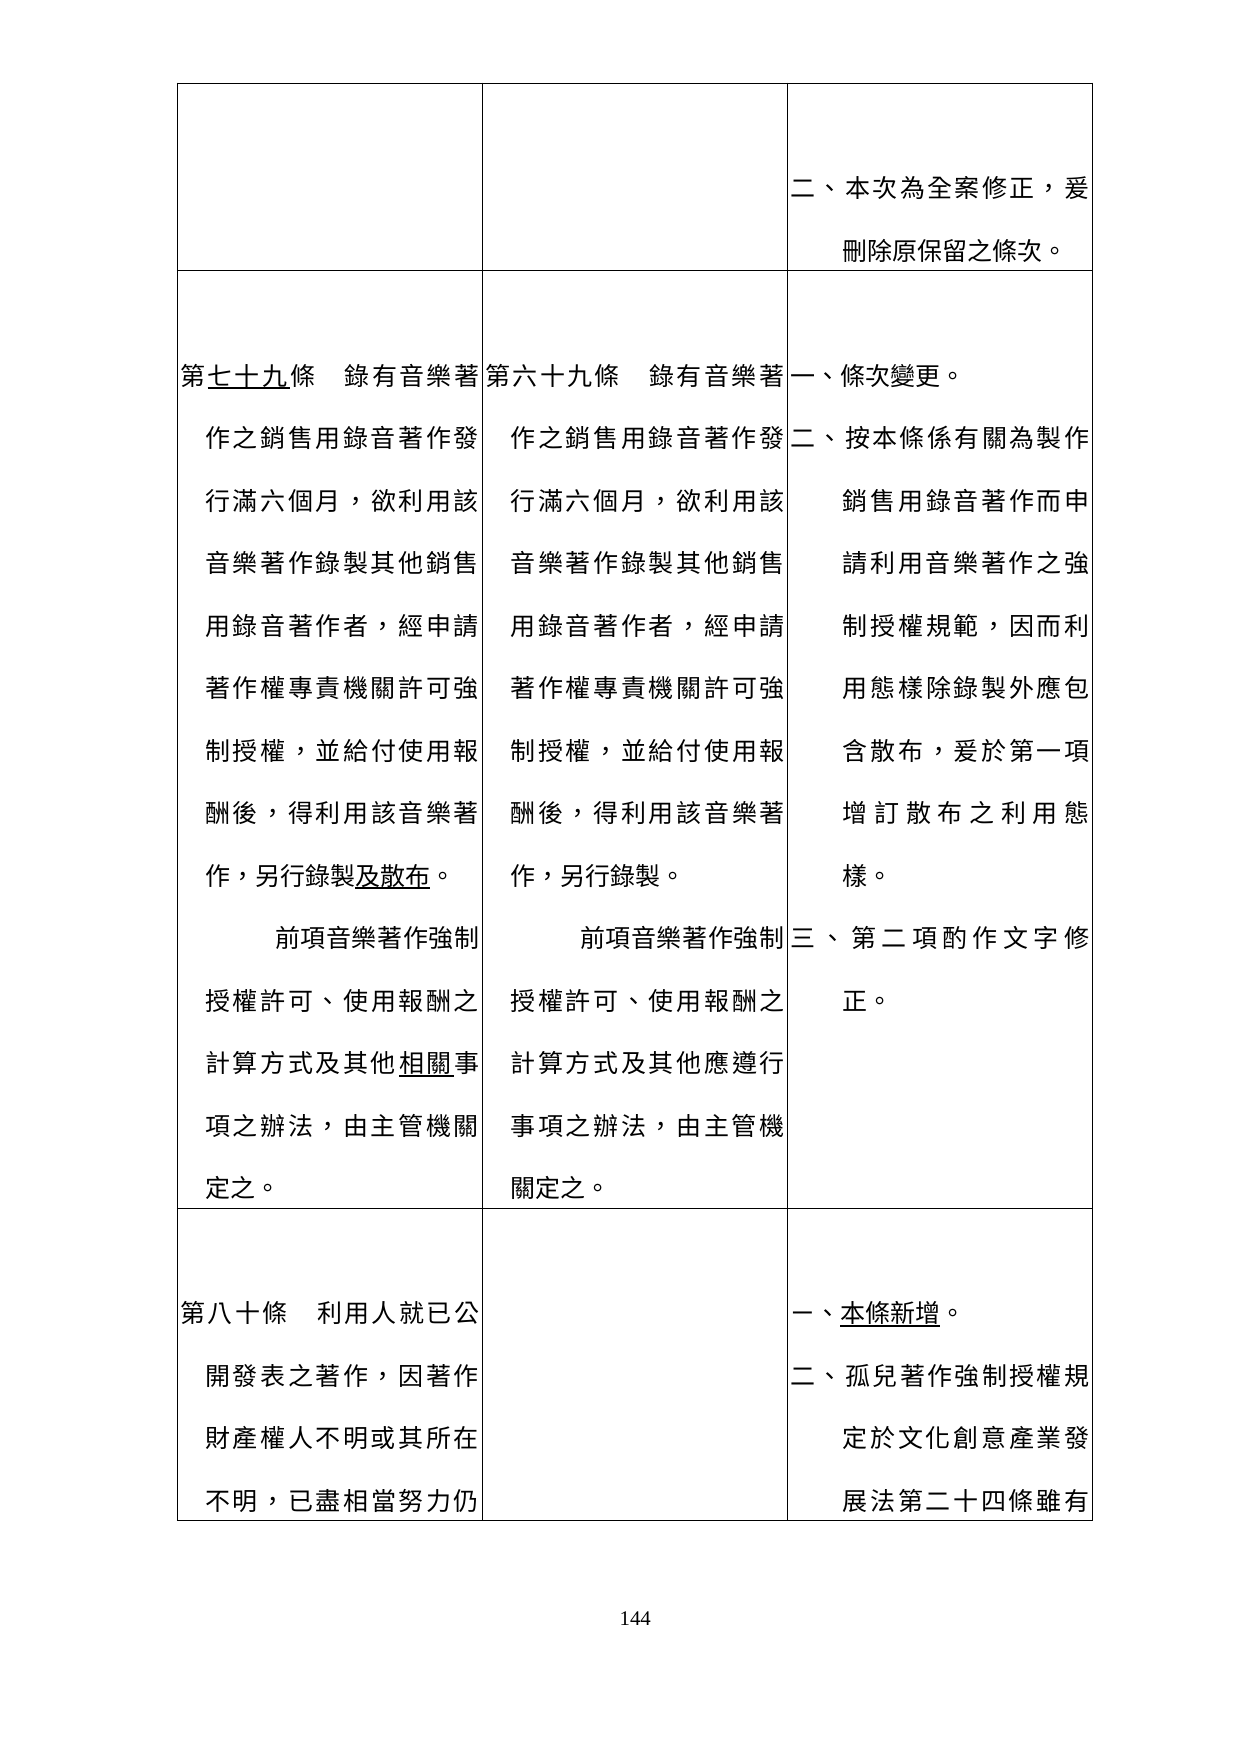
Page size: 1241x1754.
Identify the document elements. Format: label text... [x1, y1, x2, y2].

table_cell [178, 84, 482, 270]
table_cell [483, 1209, 787, 1520]
table_cell 第六十九條 錄有音樂著作之銷售用錄音著作發行滿六個月，欲利用該音樂著作錄製其他銷售用錄音著作者，經申請著作權專責機關許可強制授權，並給付使用報酬後，得利用該音樂著作，另行錄製。 前項音樂著作強制授權許可、使用報酬之計算方式及其他應遵行事項之辦法，由主管機關定之。 [483, 271, 787, 1208]
table_cell 第七十九條 錄有音樂著作之銷售用錄音著作發行滿六個月，欲利用該音樂著作錄製其他銷售用錄音著作者，經申請著作權專責機關許可強制授權，並給付使用報酬後，得利用該音樂著作，另行錄製及散布。 前項音樂著作強制授權許可、使用報酬之計算方式及其他相關事項之辦法，由主管機關定之。 [178, 271, 482, 1208]
table_cell 二、本次為全案修正，爰刪除原保留之條次。 [788, 84, 1092, 270]
table_cell 一、條次變更。 二、按本條係有關為製作銷售用錄音著作而申請利用音樂著作之強制授權規範，因而利用態樣除錄製外應包含散布，爰於第一項增訂散布之利用態樣。 三、第二項酌作文字修正。 [788, 271, 1092, 1208]
table_cell [483, 84, 787, 270]
table_cell 第八十條 利用人就已公開發表之著作，因著作財產權人不明或其所在不明，已盡相當努力仍 [178, 1209, 482, 1520]
table_cell ㄧ、本條新增。 二、孤兒著作強制授權規定於文化創意產業發展法第二十四條雖有 [788, 1209, 1092, 1520]
